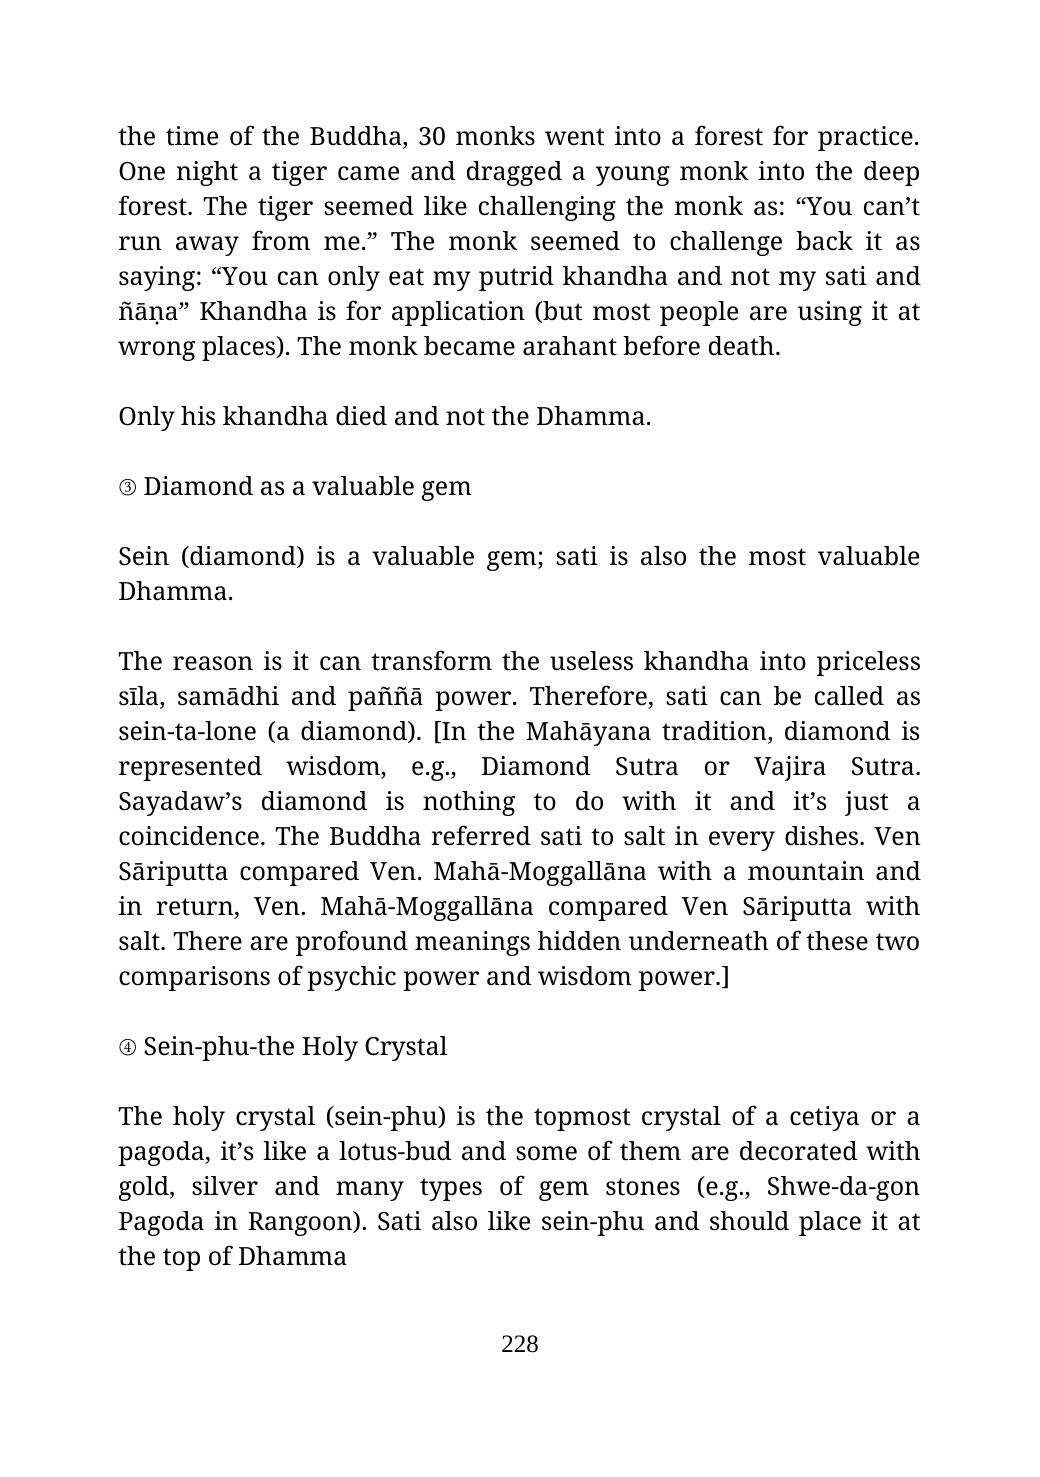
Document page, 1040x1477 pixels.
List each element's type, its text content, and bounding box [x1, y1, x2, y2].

text Sein (diamond) is a valuable gem; sati is also the most valuable Dhamma. [118, 538, 922, 608]
text The reason is it can transform the useless khandha into priceless sīla, samādhi and paññā power. Therefore, sati can be called as sein-ta-lone (a diamond). [In the Mahāyana tradition, diamond is represented wisdom, e.g., Diamond Sutra or Vajira Sutra. Sayadaw’s diamond is nothing to do with it and it’s just a coincidence. The Buddha referred sati to salt in every dishes. Ven Sāriputta compared Ven. Mahā-Moggallāna with a mountain and in return, Ven. Mahā-Moggallāna compared Ven Sāriputta with salt. There are profound meanings hidden underneath of these two comparisons of psychic power and wisdom power.] [118, 643, 922, 993]
text The holy crystal (sein-phu) is the topmost crystal of a cetiya or a pagoda, it’s like a lotus-bud and some of them are decorated with gold, silver and many types of gem stones (e.g., Shwe-da-gon Pagoda in Rangoon). Sati also like sein-phu and should place it at the top of Dhamma [118, 1098, 922, 1273]
text ③ Diamond as a valuable gem [118, 468, 922, 503]
text ④ Sein-phu-the Holy Crystal [118, 1028, 922, 1063]
text Only his khandha died and not the Dhamma. [118, 398, 922, 433]
text the time of the Buddha, 30 monks went into a forest for practice. One night a tiger came and dragged a young monk into the deep forest. The tiger seemed like challenging the monk as: “You can’t run away from me.” The monk seemed to challenge back it as saying: “You can only eat my putrid khandha and not my sati and ñāṇa” Khandha is for application (but most people are using it at wrong places). The monk became arahant before death. [118, 118, 922, 363]
